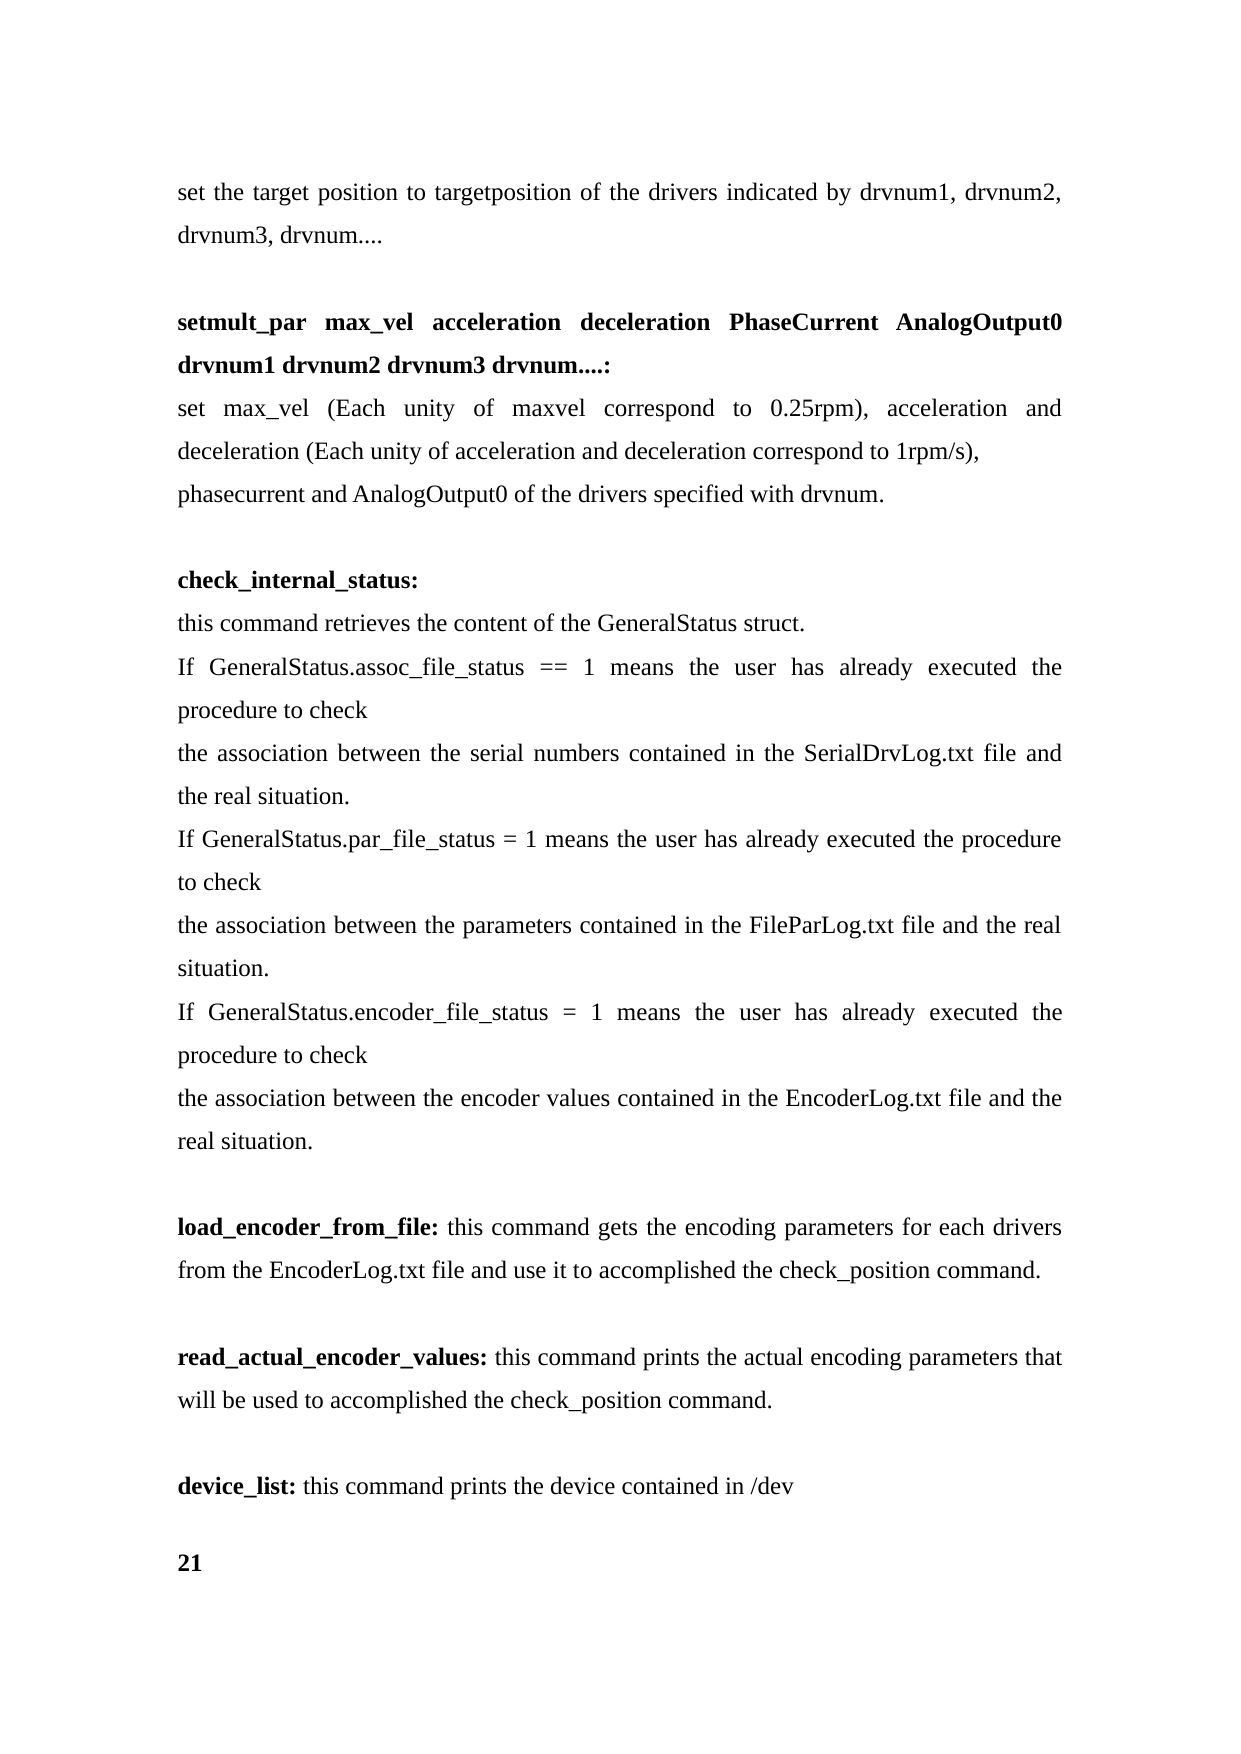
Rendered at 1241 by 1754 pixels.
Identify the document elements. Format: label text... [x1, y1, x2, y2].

text read_actual_encoder_values: this command prints the actual encoding parameters that will be used to accomplished the check_position command. [177, 1342, 1063, 1413]
text set max_vel (Each unity of maxvel correspond to 0.25rpm), acceleration and deceleration (Each unity of acceleration and deceleration correspond to 1rpm/s), [177, 393, 1063, 465]
text set the target position to targetposition of the drivers indicated by drvnum1, drvnum2, drvnum3, drvnum.... [177, 177, 1063, 249]
text If GeneralStatus.encoder_file_status = 1 means the user has already executed the procedure to check [177, 997, 1063, 1068]
text this command retrieves the content of the GeneralStatus struct. [177, 608, 1063, 637]
text load_encoder_from_file: this command gets the encoding parameters for each drivers from the EncoderLog.txt file and use it to accomplished the check_position command. [177, 1212, 1063, 1284]
text the association between the parameters contained in the FileParLog.txt file and the real situation. [177, 910, 1063, 982]
text the association between the encoder values contained in the EncoderLog.txt file and the real situation. [177, 1083, 1063, 1155]
text device_list: this command prints the device contained in /dev [177, 1471, 1063, 1500]
text the association between the serial numbers contained in the SerialDrvLog.txt file and the real situation. [177, 738, 1063, 810]
text If GeneralStatus.par_file_status = 1 means the user has already executed the procedure to check [177, 824, 1063, 896]
text check_internal_status: [177, 565, 1063, 594]
text phasecurrent and AnalogOutput0 of the drivers specified with drvnum. [177, 479, 1063, 508]
text setmult_par max_vel acceleration deceleration PhaseCurrent AnalogOutput0 drvnum1 drvnum2 drvnum3 drvnum....: [177, 307, 1063, 378]
text If GeneralStatus.assoc_file_status == 1 means the user has already executed the procedure to check [177, 652, 1063, 723]
